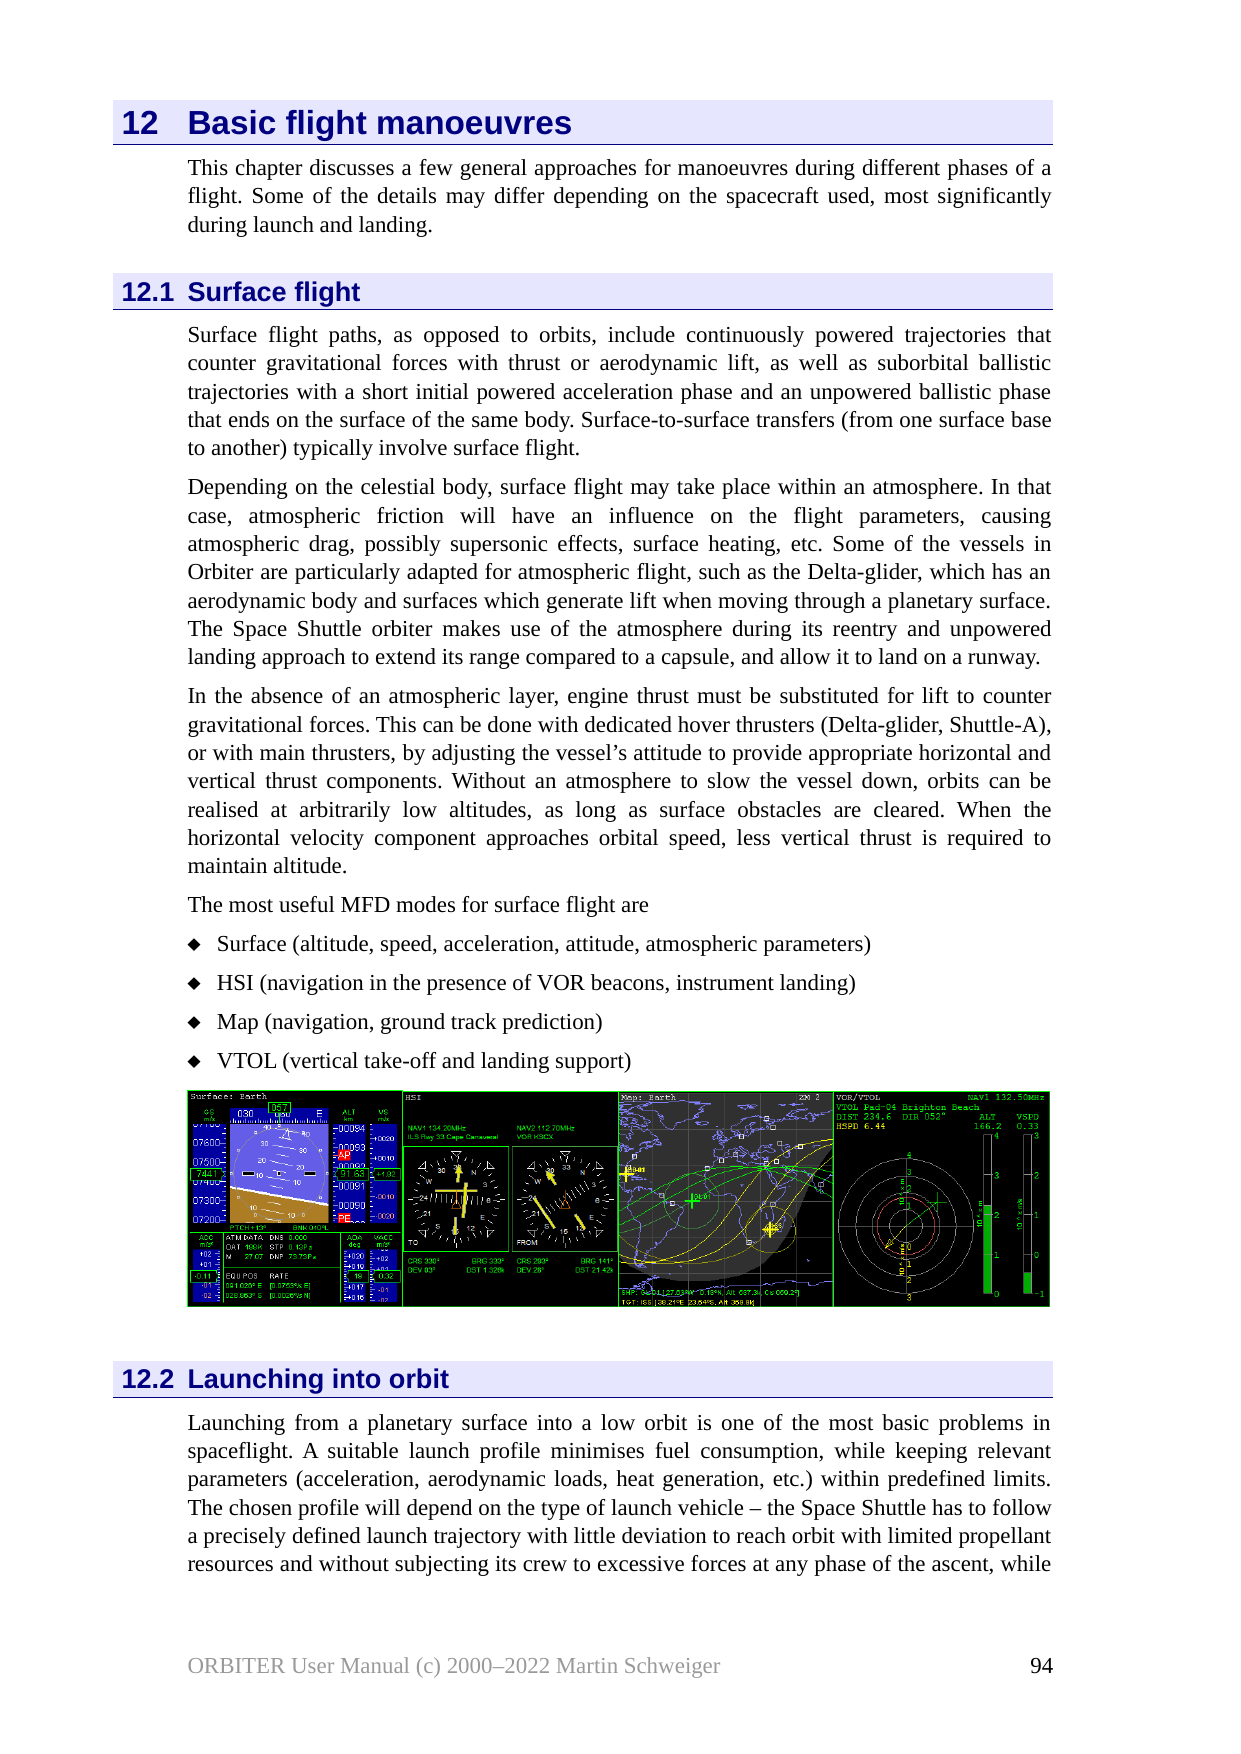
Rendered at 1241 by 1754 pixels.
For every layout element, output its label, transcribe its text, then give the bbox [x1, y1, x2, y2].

text Launching from a planetary surface into a low orbit is one of the most basic problems in spaceflight. A suitable launch profile minimises fuel consumption, while keeping relevant parameters (acceleration, aerodynamic loads, heat generation, etc.) within predefined limits. The chosen profile will depend on the type of launch vehicle – the Space Shuttle has to follow a precisely defined launch trajectory with little deviation to reach orbit with limited propellant resources and without subjecting its crew to excessive forces at any phase of the ascent, while [187, 1408, 1053, 1578]
picture [187, 1090, 1050, 1307]
list Map (navigation, ground track prediction) [187, 1007, 1053, 1035]
list VTOL (vertical take-off and landing support) [187, 1046, 1053, 1074]
subtitle Basic flight manoeuvres [113, 100, 1053, 144]
subtitle Surface flight [113, 273, 1053, 309]
text This chapter discusses a few general approaches for manoeuvres during different phases of a flight. Some of the details may differ depending on the spacecraft used, most significantly during launch and landing. [187, 153, 1053, 238]
text In the absence of an atmospheric layer, engine thrust must be substituted for lift to counter gravitational forces. This can be done with dedicated hover thrusters (Delta-glider, Shuttle-A), or with main thrusters, by adjusting the vessel’s attitude to provide appropriate horizontal and vertical thrust components. Without an atmosphere to slow the vessel down, orbits can be realised at arbitrarily low altitudes, as long as surface obstacles are cleared. When the horizontal velocity component approaches orbital speed, less vertical thrust is required to maintain altitude. [187, 681, 1053, 879]
text Surface flight paths, as opposed to orbits, include continuously powered trajectories that counter gravitational forces with thrust or aerodynamic lift, as well as suborbital ballistic trajectories with a short initial powered acceleration phase and an unpowered ballistic phase that ends on the surface of the same body. Surface-to-surface transfers (from one surface base to another) typically involve surface flight. [187, 320, 1053, 462]
subtitle Launching into orbit [113, 1361, 1053, 1397]
text The most useful MFD modes for surface flight are [187, 890, 1053, 918]
text Depending on the celestial body, surface flight may take place within an atmosphere. In that case, atmospheric friction will have an influence on the flight parameters, causing atmospheric drag, possibly supersonic effects, surface heating, etc. Some of the vessels in Orbiter are particularly adapted for atmospheric flight, such as the Delta-glider, which has an aerodynamic body and surfaces which generate lift when moving through a planetary surface. The Space Shuttle orbiter makes use of the atmosphere during its reentry and unpowered landing approach to extend its range compared to a capsule, and allow it to land on a runway. [187, 472, 1053, 671]
list Surface (altitude, speed, acceleration, attitude, atmospheric parameters) [187, 929, 1053, 957]
list HSI (navigation in the presence of VOR beacons, instrument landing) [187, 968, 1053, 996]
